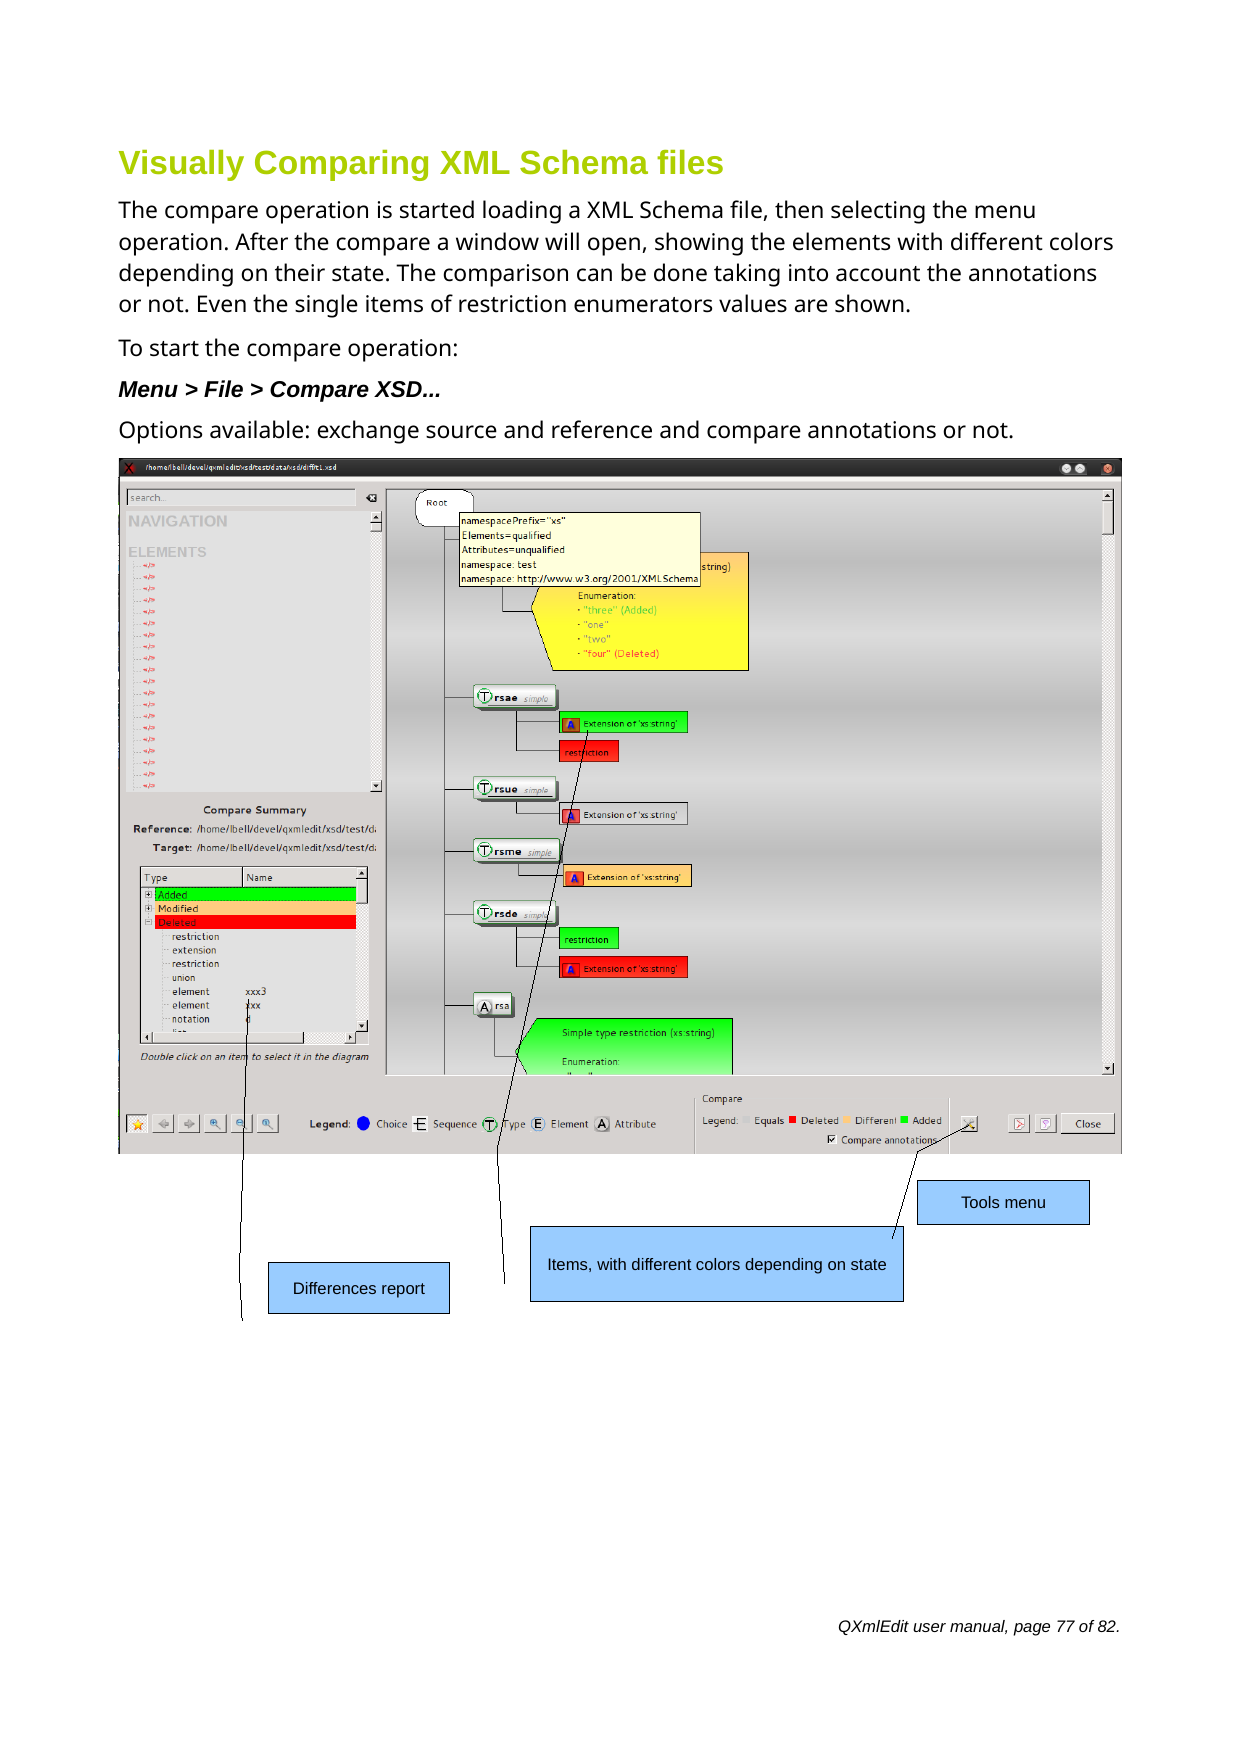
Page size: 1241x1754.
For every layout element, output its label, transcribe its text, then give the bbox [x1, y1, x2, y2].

picture [118, 458, 1122, 1154]
text Options available: exchange source and reference and compare annotations or not. [118, 414, 1122, 446]
text The compare operation is started loading a XML Schema file, then selecting the menu operation. After the compare a window will open, showing the elements with different colors depending on their state. The comparison can be done taking into account the annotations or not. Even the single items of restriction enumerators values are shown. [118, 194, 1122, 319]
text To start the compare operation: [118, 332, 1122, 363]
subtitle Visually Comparing XML Schema files [118, 143, 1122, 182]
text Menu > File > Compare XSD... [118, 376, 1122, 402]
